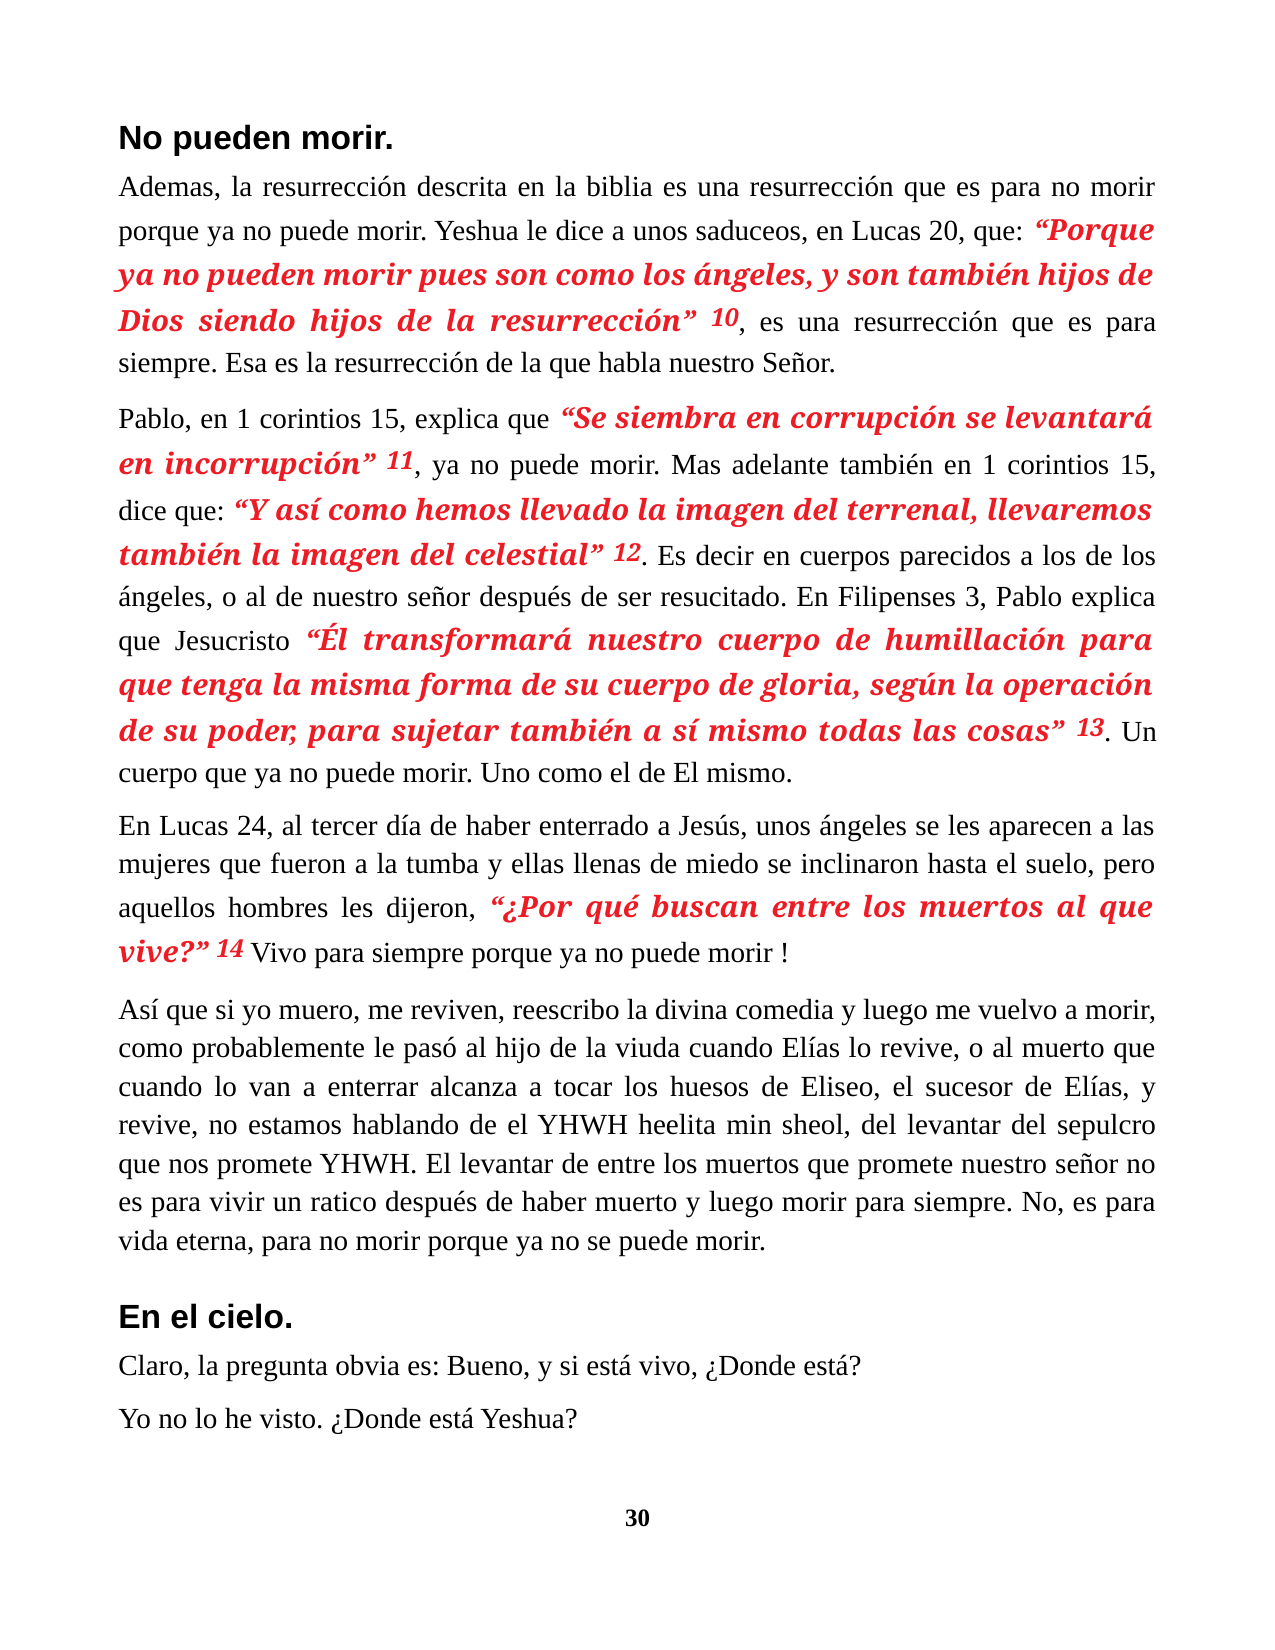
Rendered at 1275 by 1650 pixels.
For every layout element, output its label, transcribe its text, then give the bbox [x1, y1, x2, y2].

text Yo no lo he visto. ¿Donde está Yeshua? [118, 1401, 1157, 1435]
text Ademas, la resurrección descrita en la biblia es una resurrección que es para no morir porque ya no puede morir. Yeshua le dice a unos saduceos, en Lucas 20, que: “Porque ya no pueden morir pues son como los ángeles, y son también hijos de Dios siendo hijos de la resurrección” , es una resurrección que es para siempre. Esa es la resurrección de la que habla nuestro Señor. [118, 169, 1157, 378]
text Así que si yo muero, me reviven, reescribo la divina comedia y luego me vuelvo a morir, como probablemente le pasó al hijo de la viuda cuando Elías lo revive, o al muerto que cuando lo van a enterrar alcanza a tocar los huesos de Eliseo, el sucesor de Elías, y revive, no estamos hablando de el YHWH heelita min sheol, del levantar del sepulcro que nos promete YHWH. El levantar de entre los muertos que promete nuestro señor no es para vivir un ratico después de haber muerto y luego morir para siempre. No, es para vida eterna, para no morir porque ya no se puede morir. [118, 992, 1157, 1257]
subtitle En el cielo. [118, 1297, 1157, 1336]
subtitle No pueden morir. [118, 118, 1157, 157]
text En Lucas 24, al tercer día de haber enterrado a Jesús, unos ángeles se les aparecen a las mujeres que fueron a la tumba y ellas llenas de miedo se inclinaron hasta el suelo, pero aquellos hombres les dijeron, “¿Por qué buscan entre los muertos al que vive?” Vivo para siempre porque ya no puede morir ! [118, 808, 1157, 971]
text Pablo, en 1 corintios 15, explica que “Se siembra en corrupción se levantará en incorrupción” , ya no puede morir. Mas adelante también en 1 corintios 15, dice que: “Y así como hemos llevado la imagen del terrenal, llevaremos también la imagen del celestial” . Es decir en cuerpos parecidos a los de los ángeles, o al de nuestro señor después de ser resucitado. En Filipenses 3, Pablo explica que Jesucristo “Él transformará nuestro cuerpo de humillación para que tenga la misma forma de su cuerpo de gloria, según la operación de su poder, para sujetar también a sí mismo todas las cosas” . Un cuerpo que ya no puede morir. Uno como el de El mismo. [118, 398, 1157, 788]
text Claro, la pregunta obvia es: Bueno, y si está vivo, ¿Donde está? [118, 1348, 1157, 1382]
